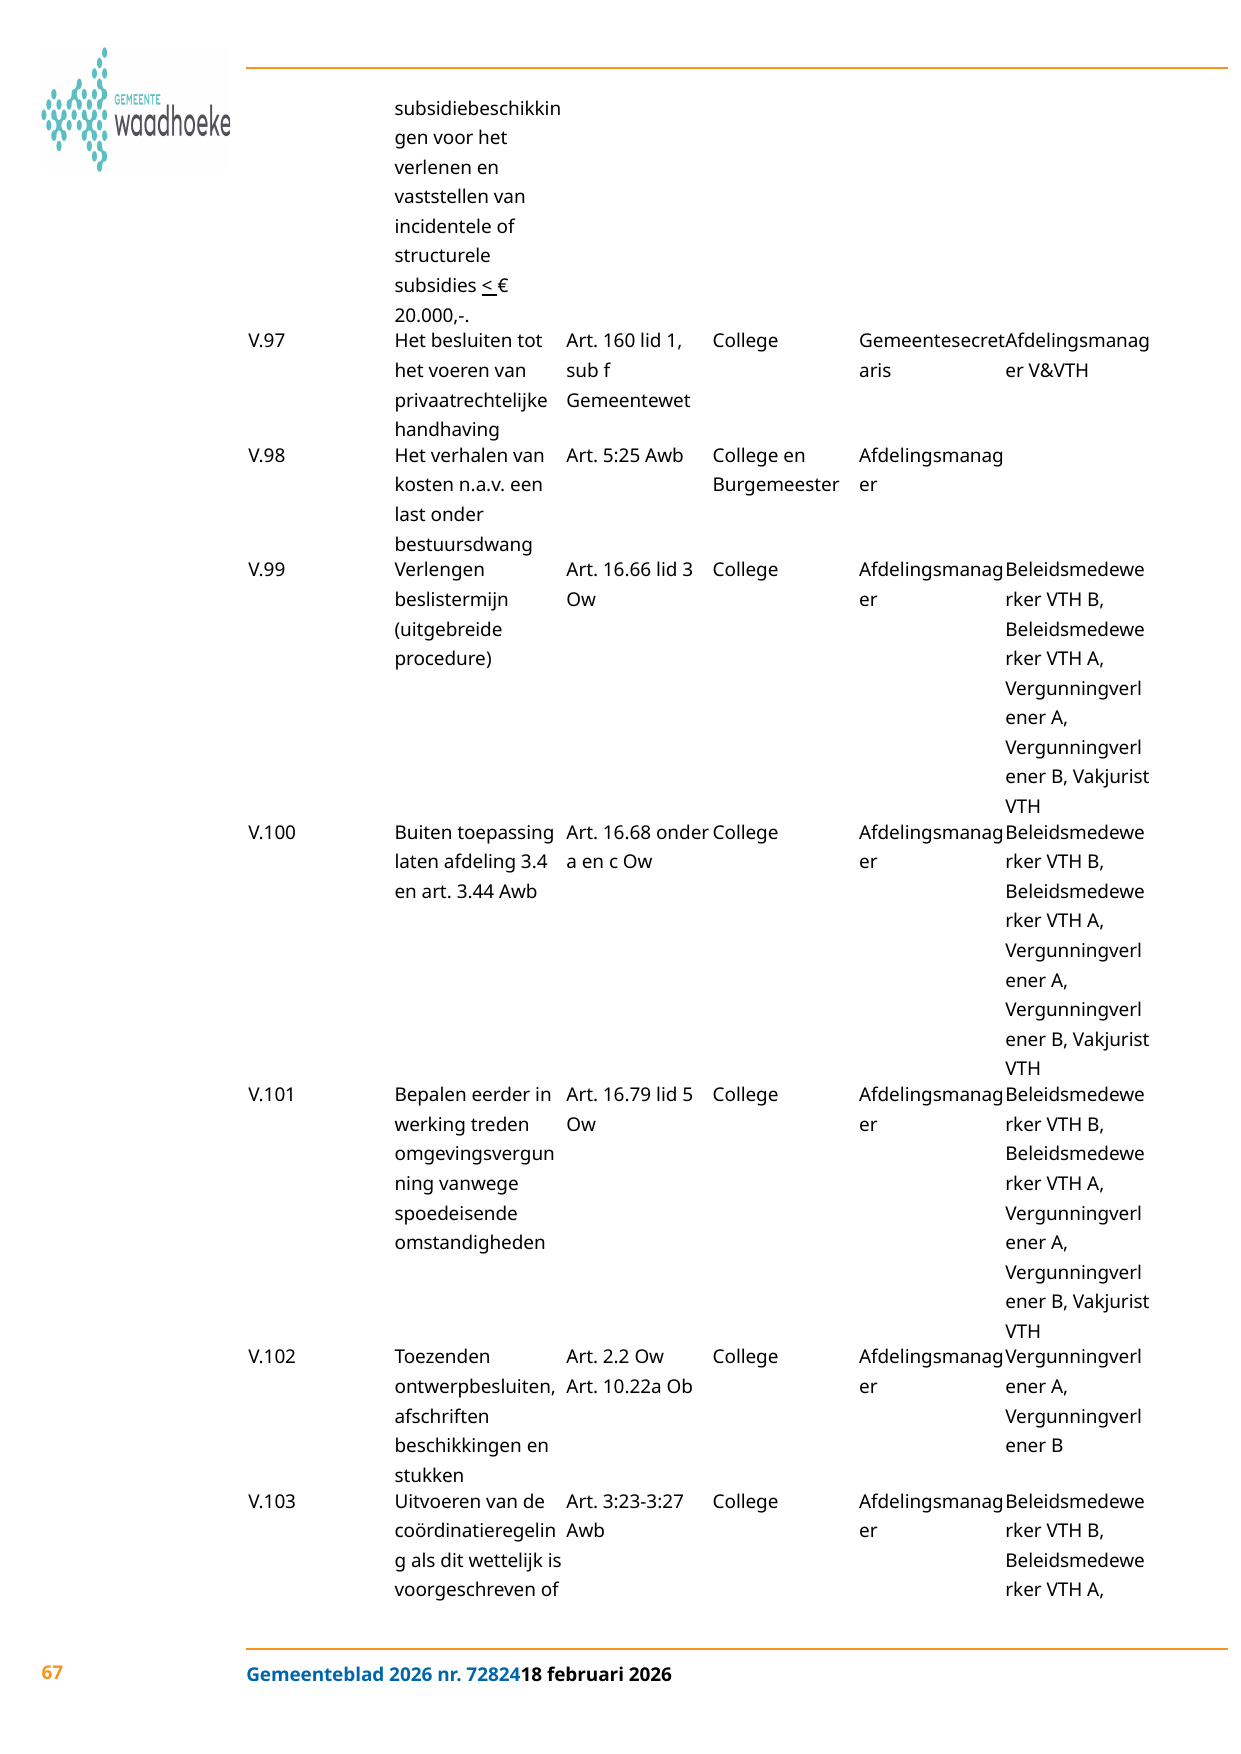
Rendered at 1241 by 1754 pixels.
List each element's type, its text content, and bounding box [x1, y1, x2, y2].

table_cell College [713, 1344, 859, 1488]
table_cell Art. 16.79 lid 5 Ow [566, 1081, 712, 1344]
table_cell Art. 5:25 Awb [566, 442, 712, 557]
table_cell Afdelingsmanager [859, 557, 1005, 819]
table_cell V.98 [248, 442, 394, 557]
table_cell Afdelingsmanager V&VTH [1005, 328, 1152, 442]
table_cell V.103 [248, 1488, 394, 1602]
table_cell Afdelingsmanager [859, 1081, 1005, 1344]
table_cell [713, 95, 859, 328]
table_cell Art. 16.66 lid 3 Ow [566, 557, 712, 819]
table_cell Beleidsmedewerker VTH B, Beleidsmedewerker VTH A, Vergunningverlener A, Vergunningverlener B, Vakjurist VTH [1005, 1081, 1152, 1344]
table_cell Het verhalen van kosten n.a.v. een last onder bestuursdwang [394, 442, 566, 557]
table_cell V.100 [248, 819, 394, 1081]
table_cell Bepalen eerder in werking treden omgevingsvergunning vanwege spoedeisende omstandigheden [394, 1081, 566, 1344]
table_cell Afdelingsmanager [859, 442, 1005, 557]
table_cell V.101 [248, 1081, 394, 1344]
table_cell Toezenden ontwerpbesluiten, afschriften beschikkingen en stukken [394, 1344, 566, 1488]
table_cell Vergunningverlener A, Vergunningverlener B [1005, 1344, 1152, 1488]
table_cell Afdelingsmanager [859, 1344, 1005, 1488]
table_cell Verlengen beslistermijn (uitgebreide procedure) [394, 557, 566, 819]
table_cell [566, 95, 712, 328]
table_cell [1005, 95, 1152, 328]
table_cell College en Burgemeester [713, 442, 859, 557]
table_cell College [713, 328, 859, 442]
table_cell Beleidsmedewerker VTH B, Beleidsmedewerker VTH A, [1005, 1488, 1152, 1602]
table_cell subsidiebeschikkingen voor het verlenen en vaststellen van incidentele of structurele subsidies < € 20.000,-. [394, 95, 566, 328]
table_cell Art. 16.68 onder a en c Ow [566, 819, 712, 1081]
table_cell V.99 [248, 557, 394, 819]
table_cell Beleidsmedewerker VTH B, Beleidsmedewerker VTH A, Vergunningverlener A, Vergunningverlener B, Vakjurist VTH [1005, 819, 1152, 1081]
table_cell Afdelingsmanager [859, 1488, 1005, 1602]
table_cell Beleidsmedewerker VTH B, Beleidsmedewerker VTH A, Vergunningverlener A, Vergunningverlener B, Vakjurist VTH [1005, 557, 1152, 819]
table_cell V.102 [248, 1344, 394, 1488]
picture [41, 47, 231, 172]
table_cell Art. 3:23-3:27 Awb [566, 1488, 712, 1602]
table_cell Gemeentesecretaris [859, 328, 1005, 442]
table_cell Het besluiten tot het voeren van privaatrechtelijke handhaving [394, 328, 566, 442]
table_cell College [713, 1081, 859, 1344]
table_cell College [713, 557, 859, 819]
table_cell [1005, 442, 1152, 557]
table_cell Buiten toepassing laten afdeling 3.4 en art. 3.44 Awb [394, 819, 566, 1081]
table_cell Afdelingsmanager [859, 819, 1005, 1081]
table_cell College [713, 819, 859, 1081]
table_cell College [713, 1488, 859, 1602]
table_cell Uitvoeren van de coördinatieregeling als dit wettelijk is voorgeschreven of [394, 1488, 566, 1602]
table_cell [859, 95, 1005, 328]
table_cell Art. 160 lid 1, sub f Gemeentewet [566, 328, 712, 442]
table_cell V.97 [248, 328, 394, 442]
table_cell [248, 95, 394, 328]
table_cell Art. 2.2 Ow Art. 10.22a Ob [566, 1344, 712, 1488]
